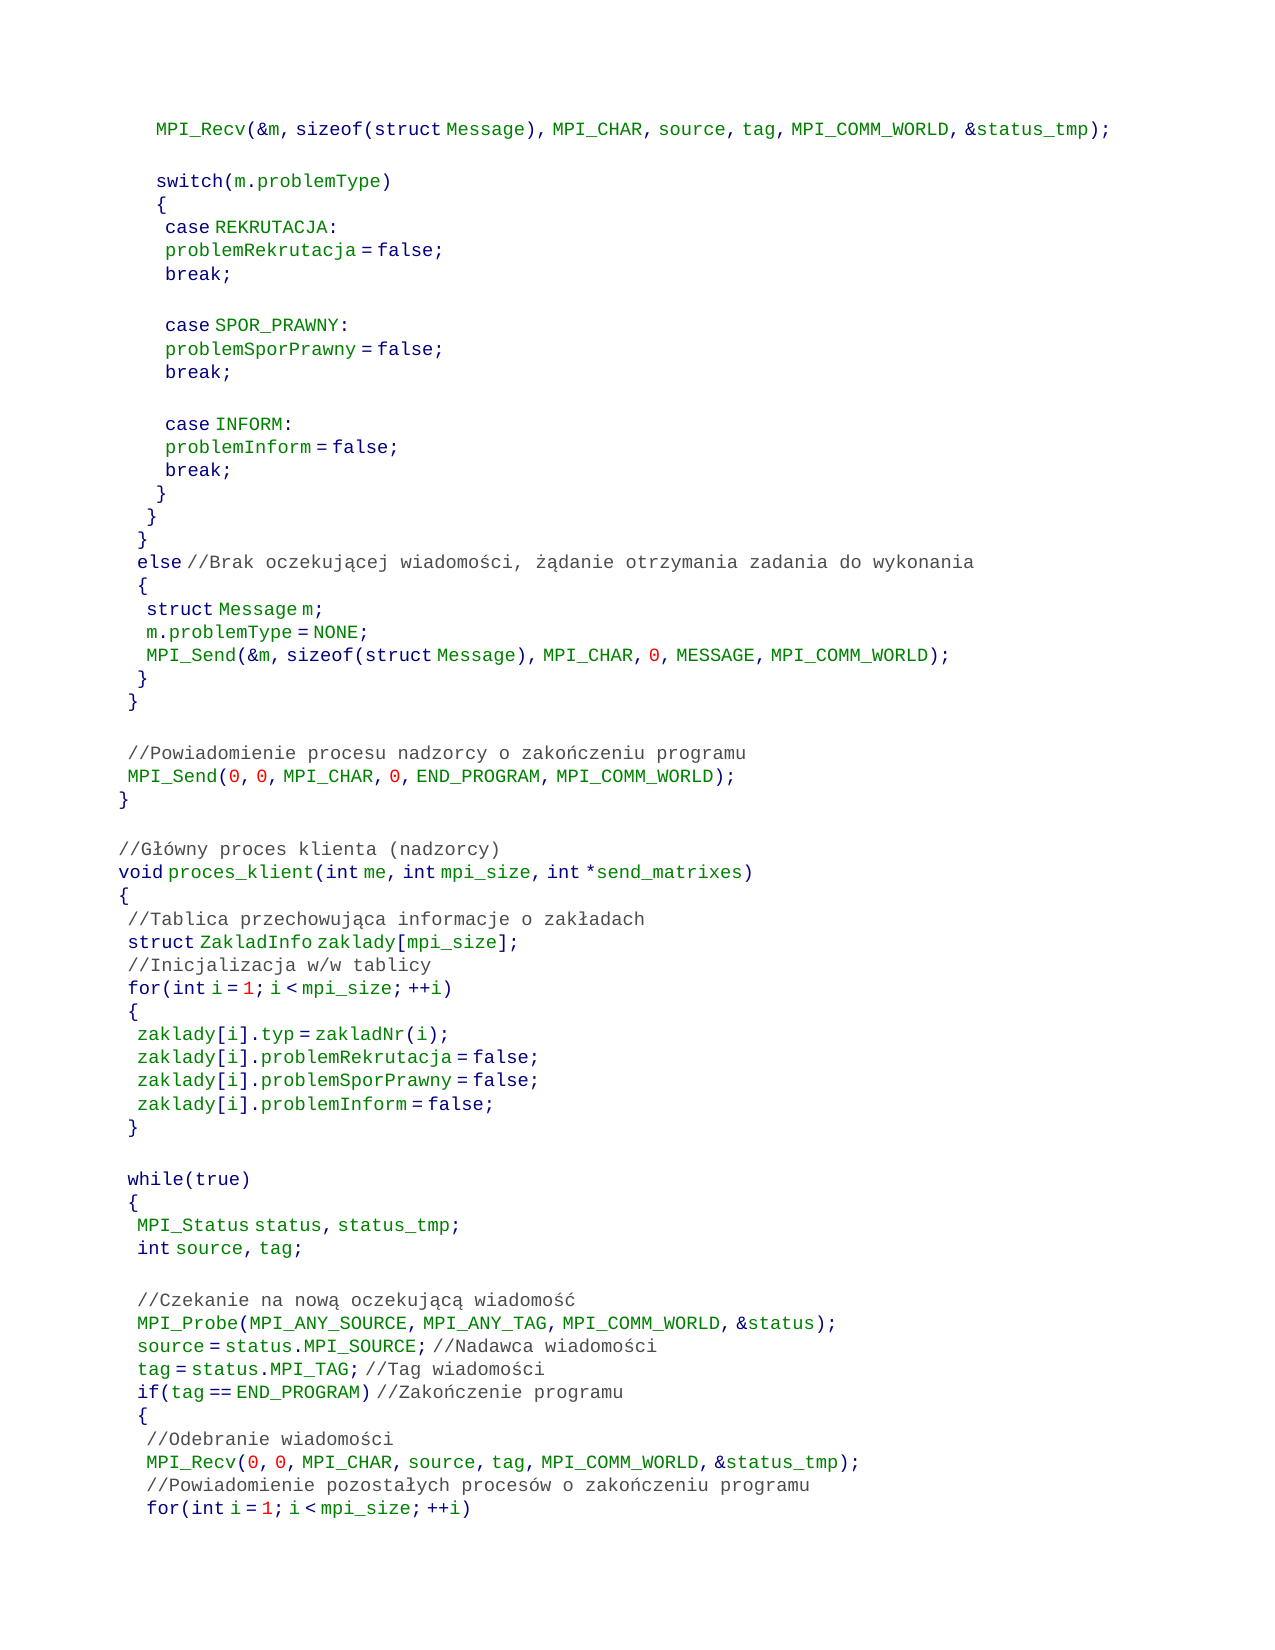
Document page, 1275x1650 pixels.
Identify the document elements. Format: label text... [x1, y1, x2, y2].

text } [118, 528, 1157, 551]
text void proces_klient(int me, int mpi_size, int *send_matrixes) [118, 861, 1157, 884]
text } [118, 482, 1157, 505]
text source = status.MPI_SOURCE; //Nadawca wiadomości [118, 1335, 1157, 1358]
text problemRekrutacja = false; [118, 239, 1157, 262]
text { [118, 884, 1157, 907]
text } [118, 690, 1157, 713]
text int source, tag; [118, 1237, 1157, 1260]
text while(true) [118, 1167, 1157, 1191]
text MPI_Send(&m, sizeof(struct Message), MPI_CHAR, 0, MESSAGE, MPI_COMM_WORLD); [118, 644, 1157, 667]
text break; [118, 262, 1157, 286]
text if(tag == END_PROGRAM) //Zakończenie programu [118, 1381, 1157, 1404]
text { [118, 574, 1157, 597]
text else //Brak oczekującej wiadomości, żądanie otrzymania zadania do wykonania [118, 551, 1157, 574]
text } [118, 667, 1157, 690]
text MPI_Send(0, 0, MPI_CHAR, 0, END_PROGRAM, MPI_COMM_WORLD); [118, 765, 1157, 788]
text } [118, 505, 1157, 528]
text problemInform = false; [118, 436, 1157, 459]
text struct Message m; [118, 597, 1157, 621]
text problemSporPrawny = false; [118, 337, 1157, 361]
text switch(m.problemType) [118, 170, 1157, 193]
text m.problemType = NONE; [118, 621, 1157, 644]
text } [118, 1116, 1157, 1139]
text for(int i = 1; i < mpi_size; ++i) [118, 977, 1157, 1000]
text zaklady[i].problemSporPrawny = false; [118, 1069, 1157, 1092]
text //Inicjalizacja w/w tablicy [118, 954, 1157, 977]
text break; [118, 459, 1157, 482]
text { [118, 1000, 1157, 1023]
text MPI_Probe(MPI_ANY_SOURCE, MPI_ANY_TAG, MPI_COMM_WORLD, &status); [118, 1312, 1157, 1335]
text zaklady[i].problemRekrutacja = false; [118, 1046, 1157, 1069]
text //Tablica przechowująca informacje o zakładach [118, 907, 1157, 931]
text MPI_Status status, status_tmp; [118, 1214, 1157, 1237]
text case REKRUTACJA: [118, 216, 1157, 239]
text for(int i = 1; i < mpi_size; ++i) [118, 1497, 1157, 1520]
text } [118, 788, 1157, 811]
text case SPOR_PRAWNY: [118, 314, 1157, 337]
text MPI_Recv(&m, sizeof(struct Message), MPI_CHAR, source, tag, MPI_COMM_WORLD, &status_tmp); [118, 118, 1157, 141]
text { [118, 1191, 1157, 1214]
text case INFORM: [118, 412, 1157, 436]
text //Powiadomienie pozostałych procesów o zakończeniu programu [118, 1474, 1157, 1497]
text //Odebranie wiadomości [118, 1427, 1157, 1451]
text struct ZakladInfo zaklady[mpi_size]; [118, 931, 1157, 954]
text break; [118, 361, 1157, 384]
text { [118, 193, 1157, 216]
text zaklady[i].typ = zakladNr(i); [118, 1023, 1157, 1046]
text tag = status.MPI_TAG; //Tag wiadomości [118, 1358, 1157, 1381]
text MPI_Recv(0, 0, MPI_CHAR, source, tag, MPI_COMM_WORLD, &status_tmp); [118, 1451, 1157, 1474]
text //Powiadomienie procesu nadzorcy o zakończeniu programu [118, 742, 1157, 765]
text zaklady[i].problemInform = false; [118, 1092, 1157, 1116]
text { [118, 1404, 1157, 1427]
text //Czekanie na nową oczekującą wiadomość [118, 1289, 1157, 1312]
text //Główny proces klienta (nadzorcy) [118, 840, 1157, 861]
